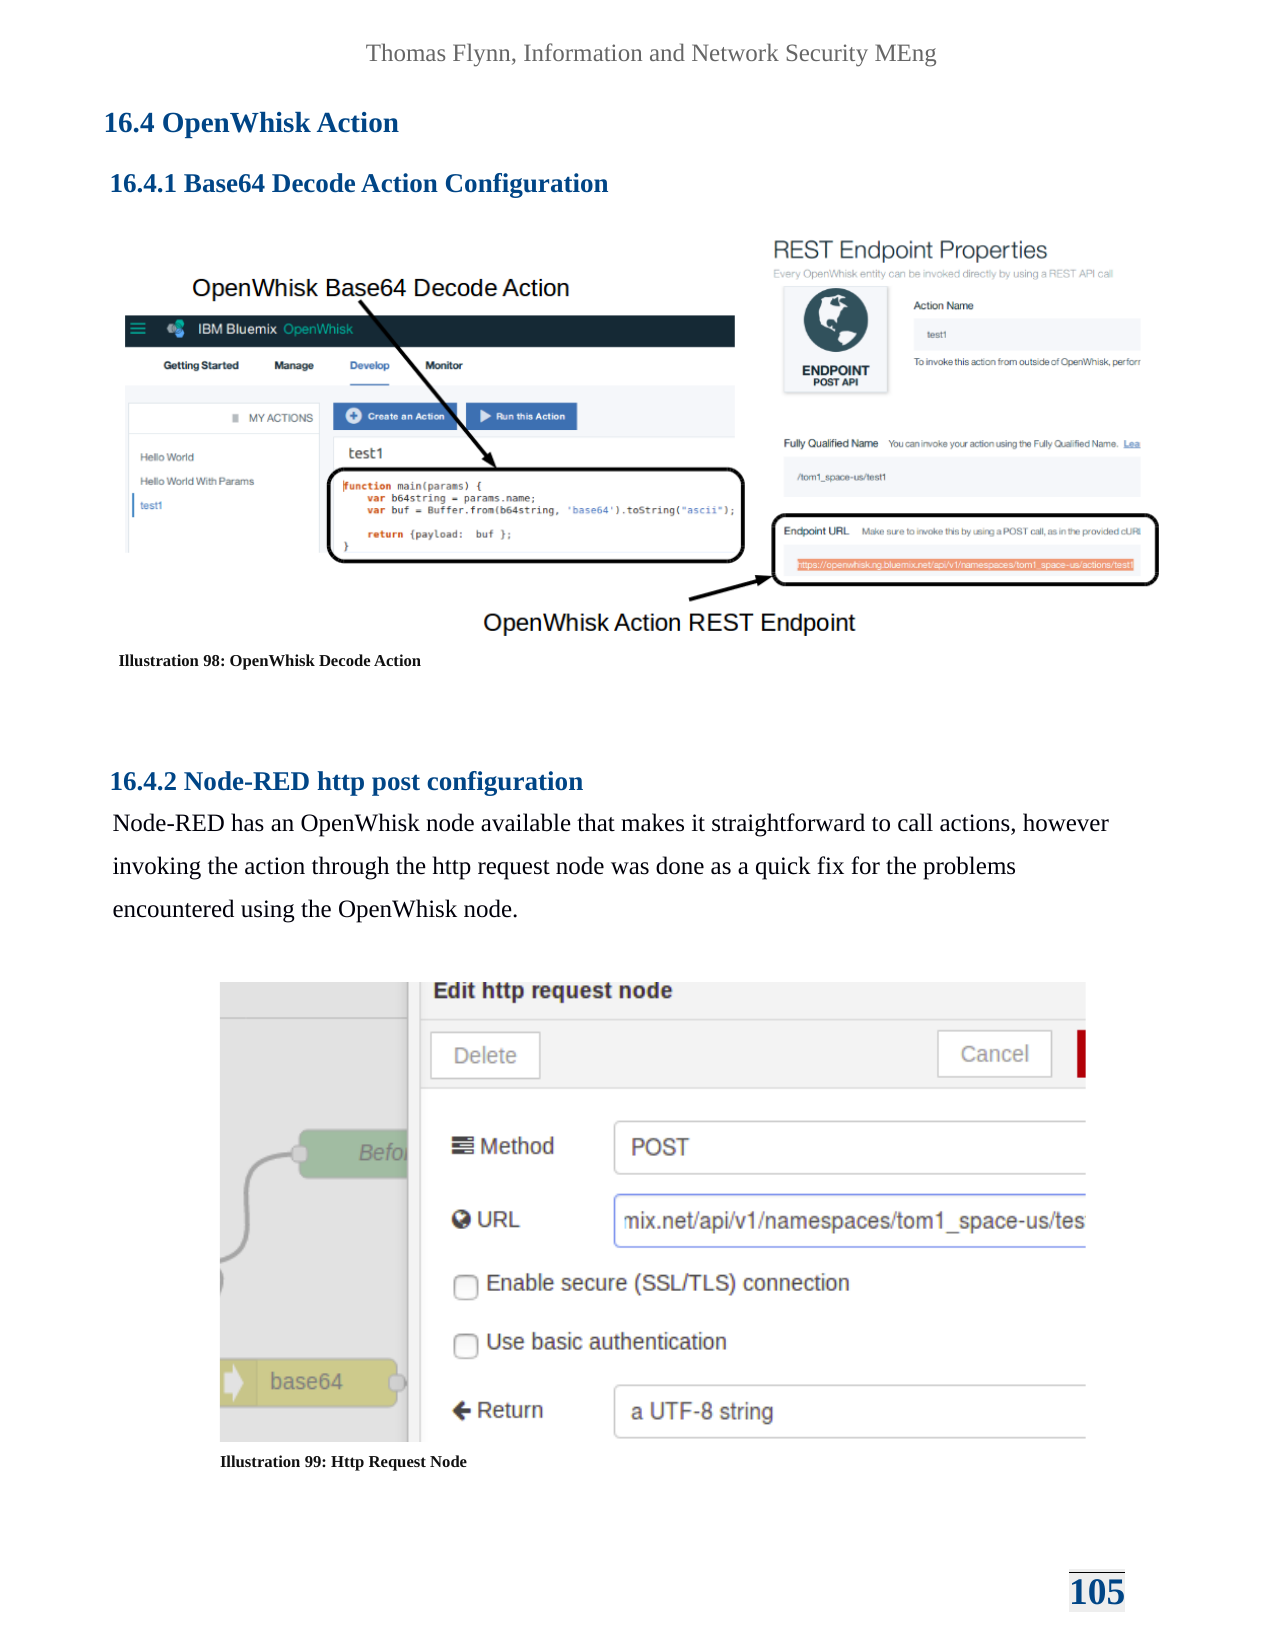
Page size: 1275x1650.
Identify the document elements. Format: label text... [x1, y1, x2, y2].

subtitle 16.4.1 Base64 Decode Action Configuration [109, 167, 1125, 198]
subtitle 16.4 OpenWhisk Action [103, 105, 1125, 138]
picture [118, 214, 1170, 641]
picture [219, 982, 1086, 1442]
text Illustration 98: OpenWhisk Decode Action [118, 641, 1196, 669]
subtitle 16.4.2 Node-RED http post configuration [109, 765, 1125, 796]
text Node-RED has an OpenWhisk node available that makes it straightforward to call actions, however invoking the action through the http request node was done as a quick fix for the problems encountered using the OpenWhisk node. [112, 808, 1125, 923]
text Illustration 99: Http Request Node [220, 1442, 1086, 1471]
